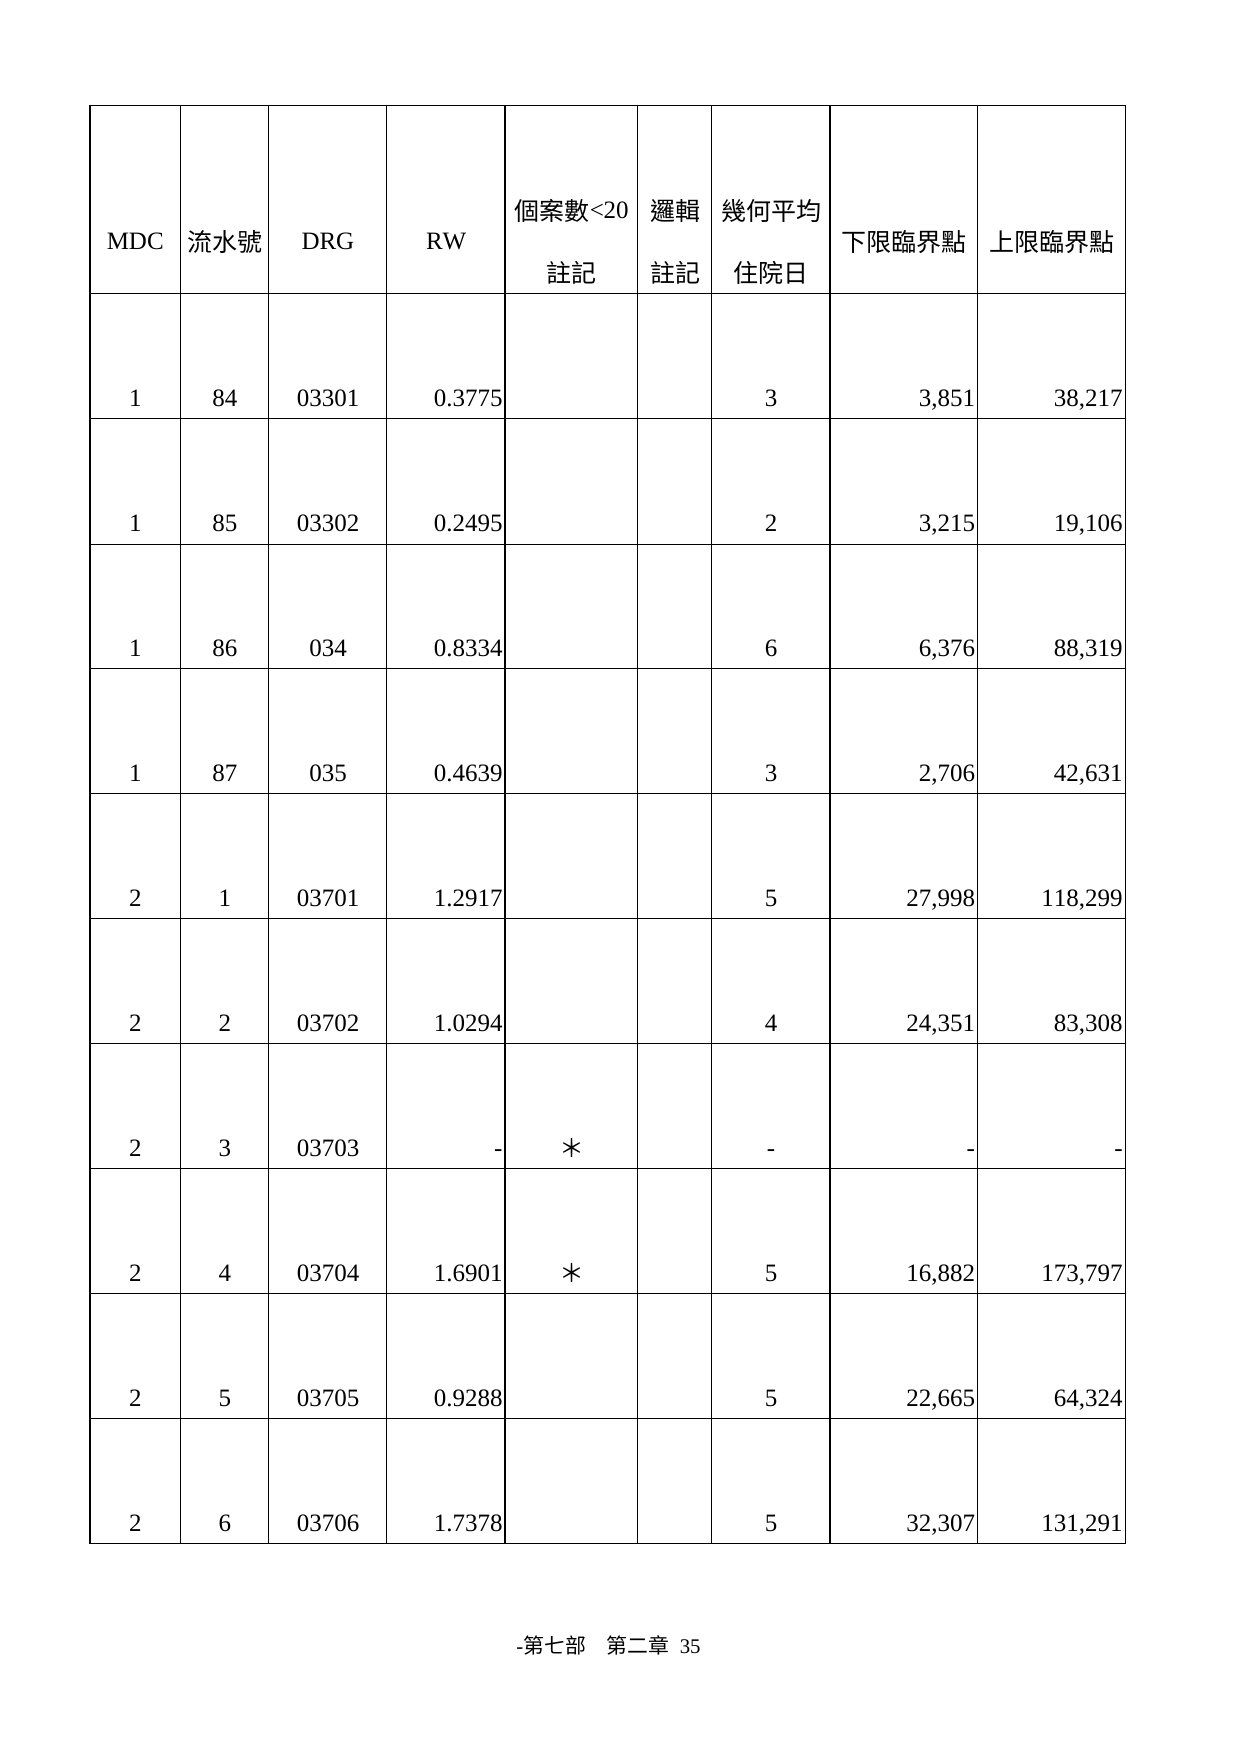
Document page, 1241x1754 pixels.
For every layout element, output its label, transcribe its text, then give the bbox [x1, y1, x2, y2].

table_cell 03705 [269, 1294, 386, 1418]
table_cell [638, 419, 711, 543]
table_cell 86 [181, 545, 268, 668]
table_cell 2 [181, 919, 268, 1043]
table_cell 03704 [269, 1169, 386, 1293]
table_cell 0.4639 [387, 669, 504, 793]
table_cell ＊ [506, 1169, 637, 1293]
table_cell 2 [91, 1419, 180, 1543]
table_cell 5 [712, 1294, 829, 1418]
table_cell [638, 669, 711, 793]
table_cell 03301 [269, 294, 386, 418]
table_cell 2 [91, 794, 180, 918]
table_cell [638, 1044, 711, 1168]
table_cell [506, 794, 637, 918]
table_header 邏輯註記 [638, 106, 711, 293]
table_cell 1.2917 [387, 794, 504, 918]
table_cell 1 [91, 545, 180, 668]
table_cell 0.8334 [387, 545, 504, 668]
table_cell ＊ [506, 1044, 637, 1168]
table_cell [638, 1294, 711, 1418]
table_cell 38,217 [978, 294, 1125, 418]
table_cell 6,376 [831, 545, 977, 668]
table_header 上限臨界點 [978, 106, 1125, 293]
table_cell 85 [181, 419, 268, 543]
table_cell 03701 [269, 794, 386, 918]
table_cell 5 [181, 1294, 268, 1418]
table_cell 03706 [269, 1419, 386, 1543]
table_header RW [387, 106, 504, 293]
table_cell 2 [712, 419, 829, 543]
table_cell 6 [712, 545, 829, 668]
table_cell 2,706 [831, 669, 977, 793]
table_cell 2 [91, 1169, 180, 1293]
table_cell 84 [181, 294, 268, 418]
table_cell 035 [269, 669, 386, 793]
table_cell 4 [181, 1169, 268, 1293]
table_cell 3 [712, 669, 829, 793]
table_header 流水號 [181, 106, 268, 293]
table_cell [638, 545, 711, 668]
table_header 下限臨界點 [831, 106, 977, 293]
table_cell 2 [91, 919, 180, 1043]
table_cell 1 [91, 669, 180, 793]
table_cell [638, 794, 711, 918]
table_cell 03703 [269, 1044, 386, 1168]
table_cell [638, 919, 711, 1043]
table_cell 1.7378 [387, 1419, 504, 1543]
table_cell - [712, 1044, 829, 1168]
table_cell 173,797 [978, 1169, 1125, 1293]
table_cell 5 [712, 1169, 829, 1293]
table_cell 5 [712, 1419, 829, 1543]
table_cell 3 [712, 294, 829, 418]
table_cell [638, 1419, 711, 1543]
table_cell [506, 1294, 637, 1418]
table_cell [506, 545, 637, 668]
table_cell 83,308 [978, 919, 1125, 1043]
table_cell 16,882 [831, 1169, 977, 1293]
table_header DRG [269, 106, 386, 293]
table_cell 1 [91, 419, 180, 543]
table_cell 5 [712, 794, 829, 918]
table_cell 3 [181, 1044, 268, 1168]
table_cell 131,291 [978, 1419, 1125, 1543]
table_cell 32,307 [831, 1419, 977, 1543]
table_cell [506, 294, 637, 418]
table_cell 4 [712, 919, 829, 1043]
table_cell 118,299 [978, 794, 1125, 918]
table_cell 88,319 [978, 545, 1125, 668]
table_cell 1 [91, 294, 180, 418]
table_cell [506, 919, 637, 1043]
table_cell - [387, 1044, 504, 1168]
table_cell 6 [181, 1419, 268, 1543]
table_cell 3,215 [831, 419, 977, 543]
table_cell 1.6901 [387, 1169, 504, 1293]
table_cell [638, 1169, 711, 1293]
table_cell 22,665 [831, 1294, 977, 1418]
table_cell 03702 [269, 919, 386, 1043]
table_cell - [978, 1044, 1125, 1168]
table_cell 1 [181, 794, 268, 918]
table_cell [506, 419, 637, 543]
table_header 個案數<20註記 [506, 106, 637, 293]
table_cell 87 [181, 669, 268, 793]
table_cell [506, 669, 637, 793]
table_cell 64,324 [978, 1294, 1125, 1418]
table_cell 034 [269, 545, 386, 668]
table_cell 19,106 [978, 419, 1125, 543]
table_cell 42,631 [978, 669, 1125, 793]
table_cell 24,351 [831, 919, 977, 1043]
table_header MDC [91, 106, 180, 293]
table_cell 03302 [269, 419, 386, 543]
table_cell 27,998 [831, 794, 977, 918]
table_cell 0.2495 [387, 419, 504, 543]
table_cell 0.9288 [387, 1294, 504, 1418]
table_cell [638, 294, 711, 418]
table_cell [506, 1419, 637, 1543]
table_cell 0.3775 [387, 294, 504, 418]
table_cell 1.0294 [387, 919, 504, 1043]
table_header 幾何平均住院日 [712, 106, 829, 293]
table_cell 2 [91, 1294, 180, 1418]
table_cell - [831, 1044, 977, 1168]
table_cell 3,851 [831, 294, 977, 418]
table_cell 2 [91, 1044, 180, 1168]
